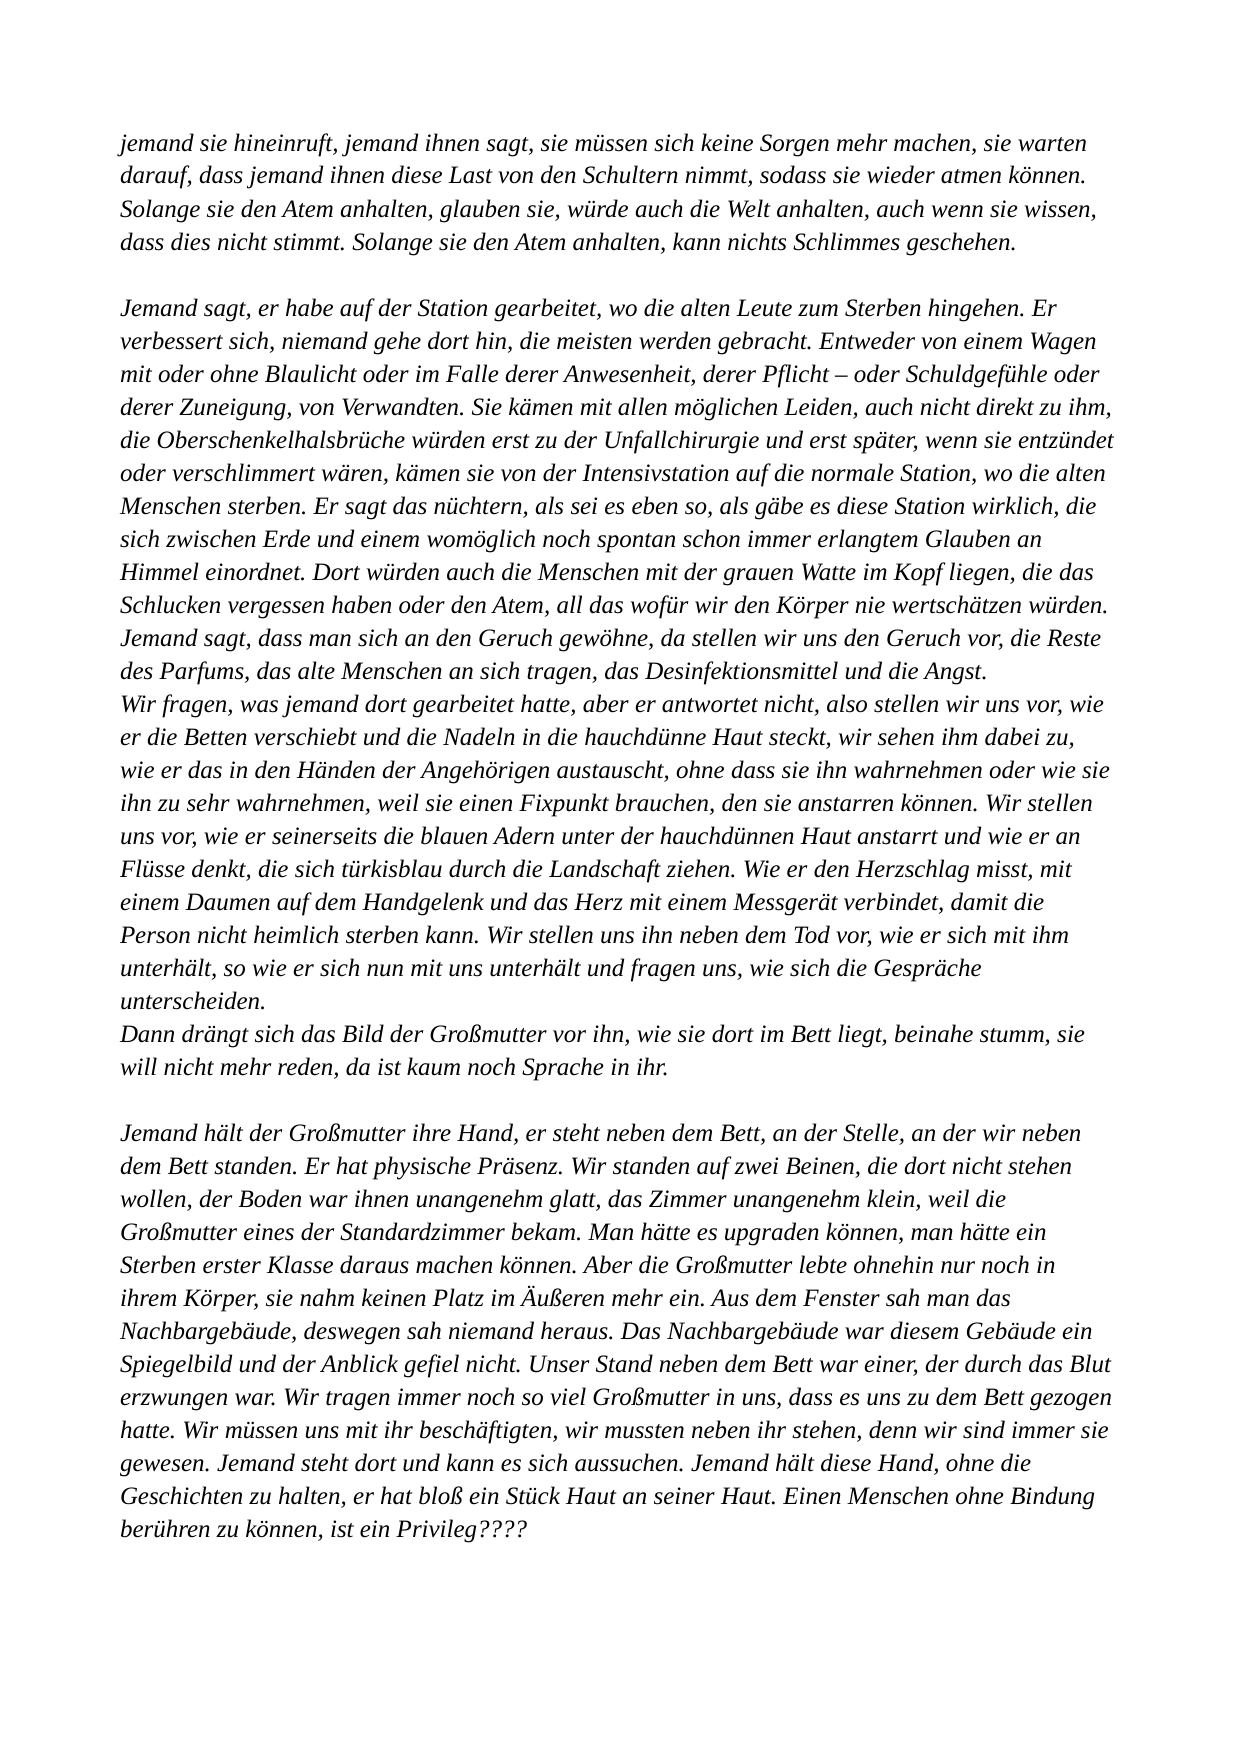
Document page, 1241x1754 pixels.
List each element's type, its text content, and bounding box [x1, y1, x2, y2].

text Jemand hält der Großmutter ihre Hand, er steht neben dem Bett, an der Stelle, an der wir neben dem Bett standen. Er hat physische Präsenz. Wir standen auf zwei Beinen, die dort nicht stehen wollen, der Boden war ihnen unangenehm glatt, das Zimmer unangenehm klein, weil die Großmutter eines der Standardzimmer bekam. Man hätte es upgraden können, man hätte ein Sterben erster Klasse daraus machen können. Aber die Großmutter lebte ohnehin nur noch in ihrem Körper, sie nahm keinen Platz im Äußeren mehr ein. Aus dem Fenster sah man das Nachbargebäude, deswegen sah niemand heraus. Das Nachbargebäude war diesem Gebäude ein Spiegelbild und der Anblick gefiel nicht. Unser Stand neben dem Bett war einer, der durch das Blut erzwungen war. Wir tragen immer noch so viel Großmutter in uns, dass es uns zu dem Bett gezogen hatte. Wir müssen uns mit ihr beschäftigten, wir mussten neben ihr stehen, denn wir sind immer sie gewesen. Jemand steht dort und kann es sich aussuchen. Jemand hält diese Hand, ohne die Geschichten zu halten, er hat bloß ein Stück Haut an seiner Haut. Einen Menschen ohne Bindung berühren zu können, ist ein Privileg???? [120, 1118, 1117, 1543]
text Dann drängt sich das Bild der Großmutter vor ihn, wie sie dort im Bett liegt, beinahe stumm, sie will nicht mehr reden, da ist kaum noch Sprache in ihr. [120, 1019, 1117, 1081]
text Wir fragen, was jemand dort gearbeitet hatte, aber er antwortet nicht, also stellen wir uns vor, wie er die Betten verschiebt und die Nadeln in die hauchdünne Haut steckt, wir sehen ihm dabei zu, wie er das in den Händen der Angehörigen austauscht, ohne dass sie ihn wahrnehmen oder wie sie ihn zu sehr wahrnehmen, weil sie einen Fixpunkt brauchen, den sie anstarren können. Wir stellen uns vor, wie er seinerseits die blauen Adern unter der hauchdünnen Haut anstarrt und wie er an Flüsse denkt, die sich türkisblau durch die Landschaft ziehen. Wie er den Herzschlag misst, mit einem Daumen auf dem Handgelenk und das Herz mit einem Messgerät verbindet, damit die Person nicht heimlich sterben kann. Wir stellen uns ihn neben dem Tod vor, wie er sich mit ihm unterhält, so wie er sich nun mit uns unterhält und fragen uns, wie sich die Gespräche unterscheiden. [120, 689, 1117, 1015]
text jemand sie hineinruft, jemand ihnen sagt, sie müssen sich keine Sorgen mehr machen, sie warten darauf, dass jemand ihnen diese Last von den Schultern nimmt, sodass sie wieder atmen können. Solange sie den Atem anhalten, glauben sie, würde auch die Welt anhalten, auch wenn sie wissen, dass dies nicht stimmt. Solange sie den Atem anhalten, kann nichts Schlimmes geschehen. [120, 128, 1117, 255]
text Jemand sagt, er habe auf der Station gearbeitet, wo die alten Leute zum Sterben hingehen. Er verbessert sich, niemand gehe dort hin, die meisten werden gebracht. Entweder von einem Wagen mit oder ohne Blaulicht oder im Falle derer Anwesenheit, derer Pflicht – oder Schuldgefühle oder derer Zuneigung, von Verwandten. Sie kämen mit allen möglichen Leiden, auch nicht direkt zu ihm, die Oberschenkelhalsbrüche würden erst zu der Unfallchirurgie und erst später, wenn sie entzündet oder verschlimmert wären, kämen sie von der Intensivstation auf die normale Station, wo die alten Menschen sterben. Er sagt das nüchtern, als sei es eben so, als gäbe es diese Station wirklich, die sich zwischen Erde und einem womöglich noch spontan schon immer erlangtem Glauben an Himmel einordnet. Dort würden auch die Menschen mit der grauen Watte im Kopf liegen, die das Schlucken vergessen haben oder den Atem, all das wofür wir den Körper nie wertschätzen würden. Jemand sagt, dass man sich an den Geruch gewöhne, da stellen wir uns den Geruch vor, die Reste des Parfums, das alte Menschen an sich tragen, das Desinfektionsmittel und die Angst. [120, 293, 1117, 685]
